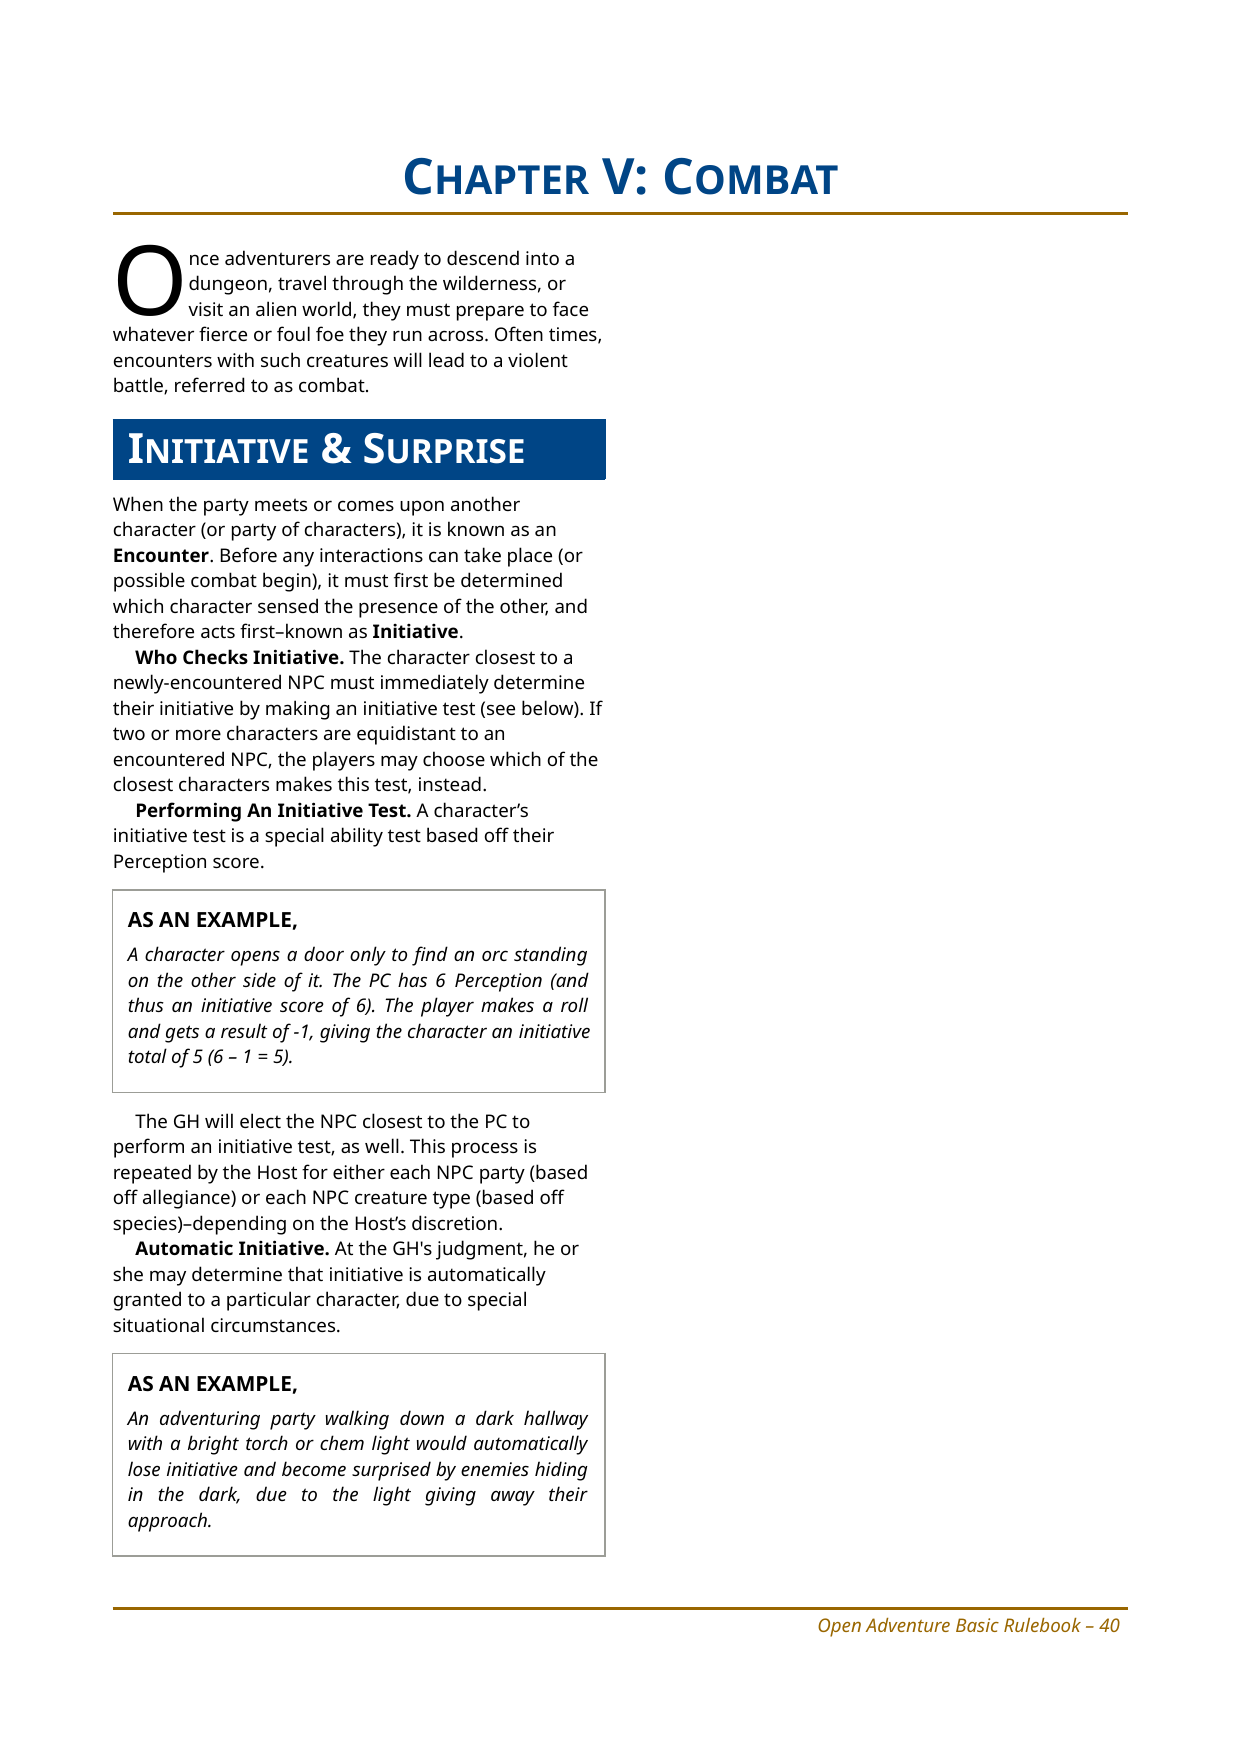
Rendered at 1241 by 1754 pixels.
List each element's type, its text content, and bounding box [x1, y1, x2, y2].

text Who Checks Initiative. The character closest to a newly-encountered NPC must immediately determine their initiative by making an initiative test (see below). If two or more characters are equidistant to an encountered NPC, the players may choose which of the closest characters makes this test, instead. [113, 644, 605, 797]
text Performing an Initiative Test. A character’s initiative test is a special ability test based off their perception score. [113, 797, 605, 874]
text Automatic Initiative. At the GH's judgment, he or she may determine that initiative is automatically granted to a particular character, due to special situational circumstances. [113, 1236, 605, 1338]
table_header As An Example, An adventuring party walking down a dark hallway with a bright torch or chem light would automatically lose initiative and become surprised by enemies hiding in the dark, due to the light giving away their approach. [113, 1354, 604, 1555]
text The GH will elect the NPC closest to the PC to perform an initiative test, as well. This process is repeated by the host for either each NPC party (based off allegiance) or each NPC creature type (based off species)–depending on the host’s discretion. [113, 1108, 605, 1236]
subtitle Initiative & Surprise [114, 420, 605, 479]
text Once adventurers are ready to descend into a dungeon, travel through the wilderness, or visit an alien world, they must prepare to face whatever fierce or foul foe they run across. Often times, encounters with such creatures will lead to a violent battle, referred to as combat. [113, 245, 605, 398]
text When the party meets or comes upon another character (or party of characters), it is known as an encounter. Before any interactions can take place (or possible combat begin), it must first be determined which character sensed the presence of the other, and therefore acts first–known as Initiative. [113, 491, 605, 644]
table_header As An Example, A character opens a door only to find an orc standing on the other side of it. The PC has 6 Perception (and thus an initiative score of 6). The player makes a roll and gets a result of -1, giving the character an initiative total of 5 (6 – 1 = 5). [113, 891, 604, 1091]
